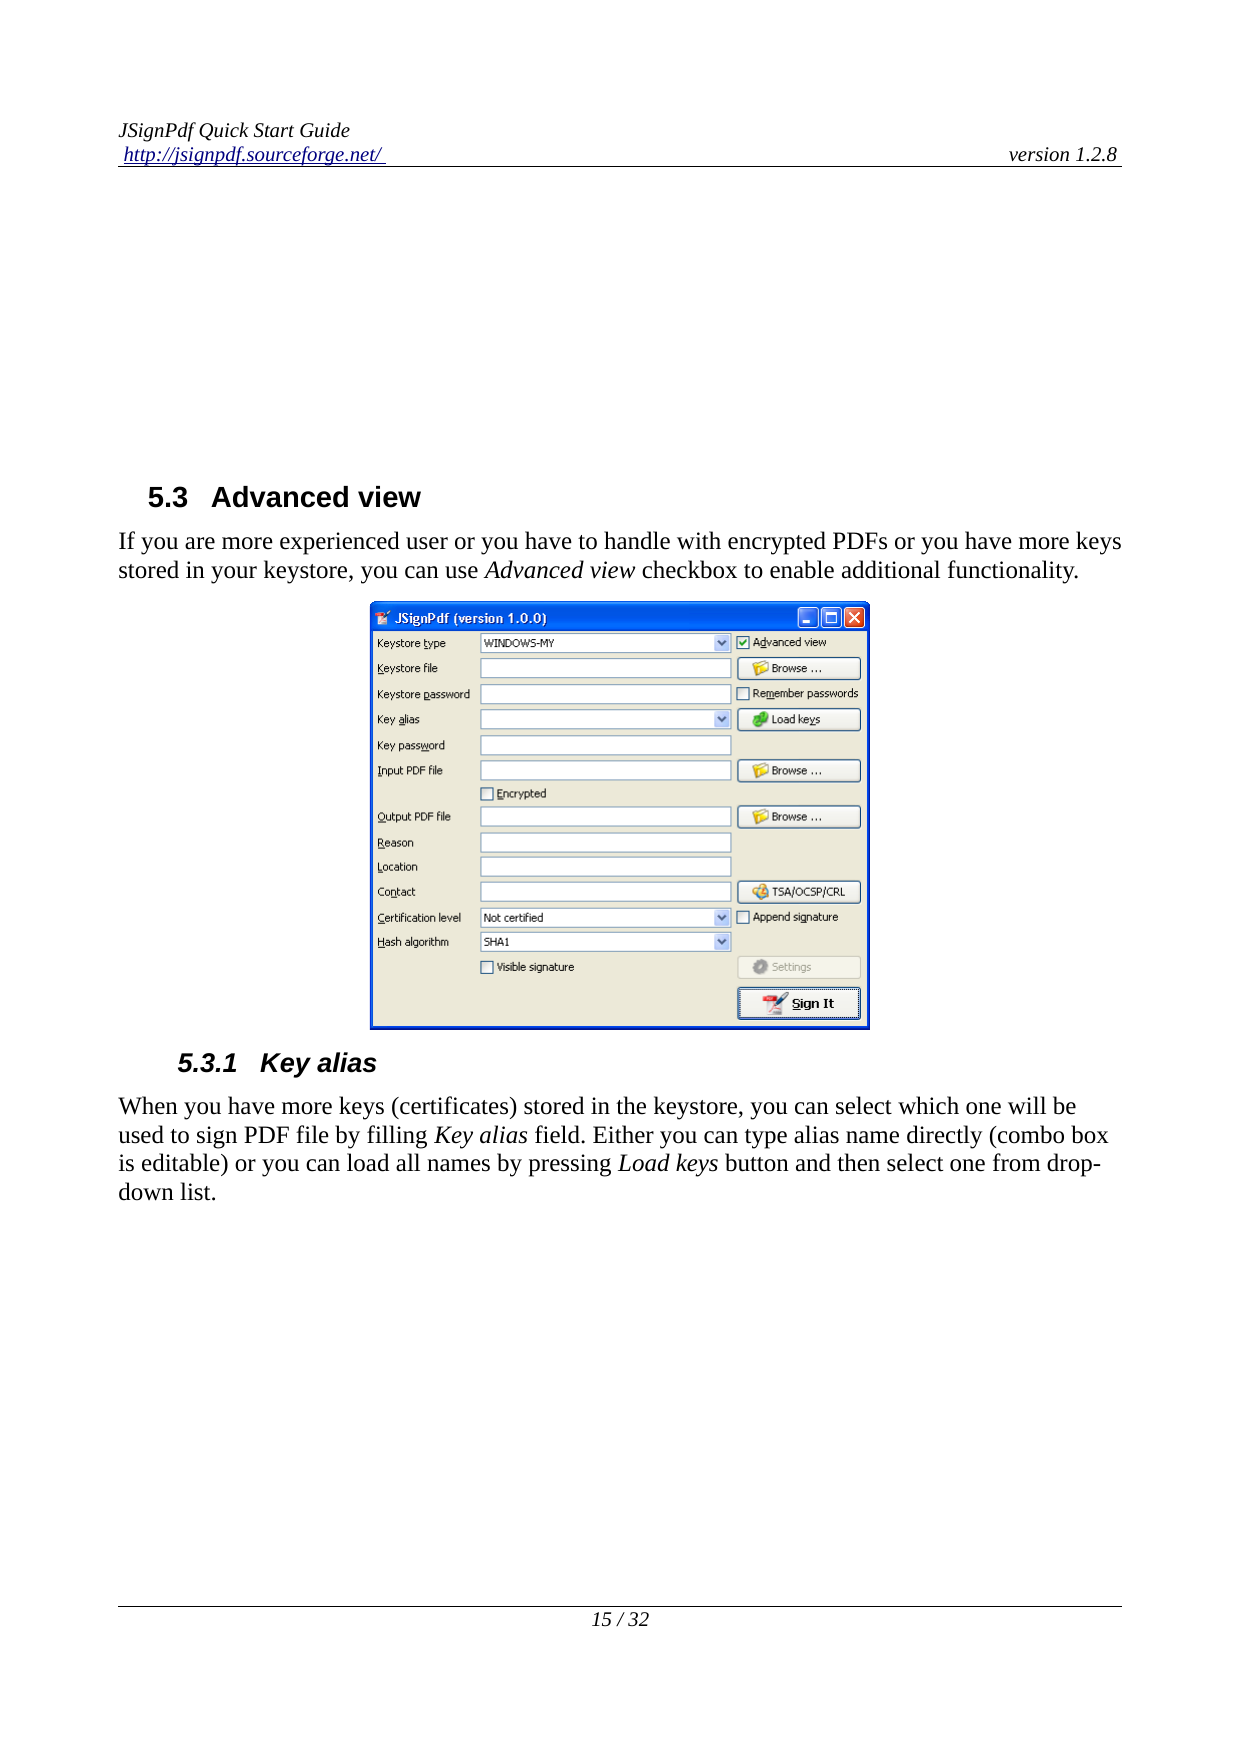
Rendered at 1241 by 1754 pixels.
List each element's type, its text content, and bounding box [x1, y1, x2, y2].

text When you have more keys (certificates) stored in the keystore, you can select which one will be used to sign PDF file by filling Key alias field. Either you can type alias name directly (combo box is editable) or you can load all names by pressing Load keys button and then select one from drop-down list. [118, 1091, 1122, 1206]
subtitle Key alias [177, 1030, 1122, 1078]
subtitle Advanced view [148, 197, 1116, 514]
text If you are more experienced user or you have to handle with encrypted PDFs or you have more keys stored in your keystore, you can use Advanced view checkbox to enable additional functionality. [118, 526, 1122, 584]
picture [369, 601, 870, 1030]
